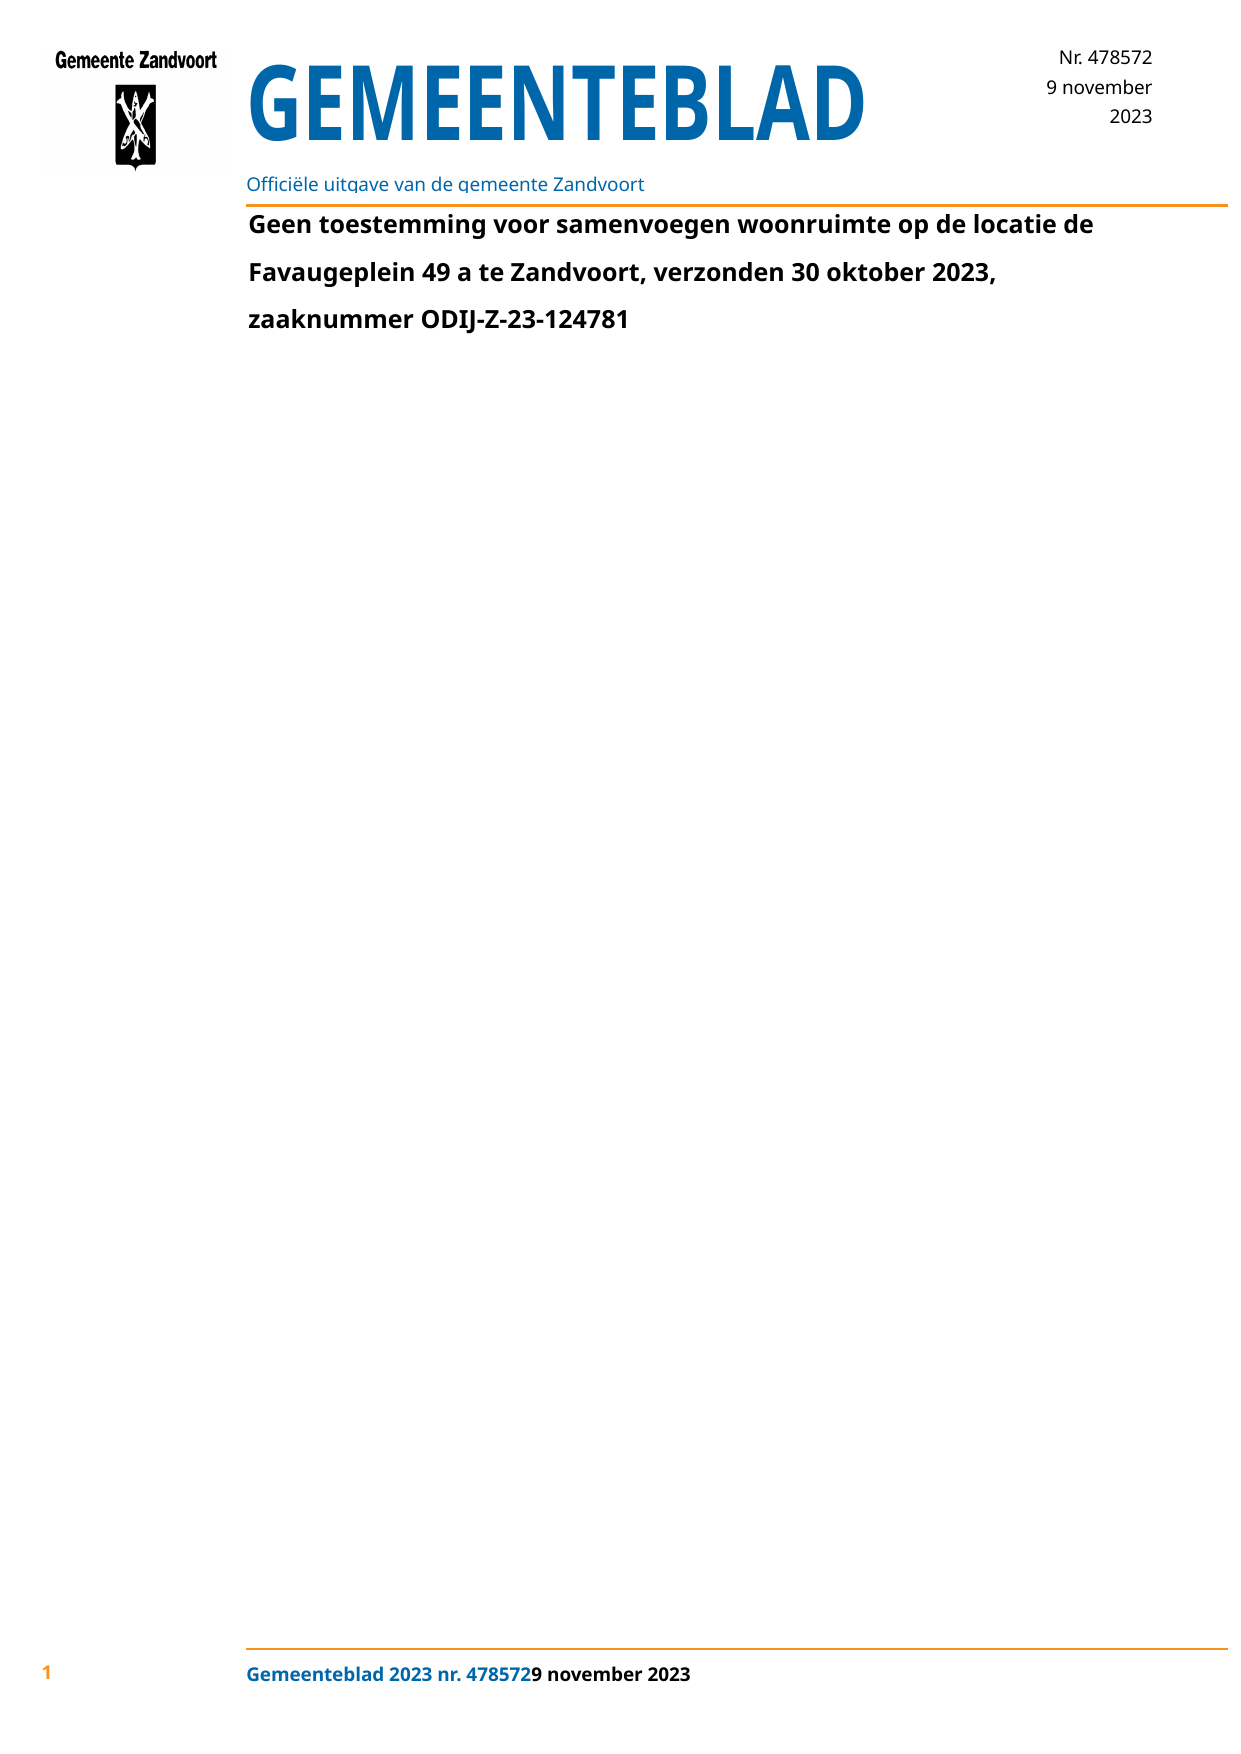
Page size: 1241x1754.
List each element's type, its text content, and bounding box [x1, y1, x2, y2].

picture [41, 47, 231, 172]
text Geen toestemming voor samenvoegen woonruimte op de locatie de Favaugeplein 49 a te Zandvoort, verzonden 30 oktober 2023, zaaknummer ODIJ-Z-23-124781 [248, 207, 1152, 336]
